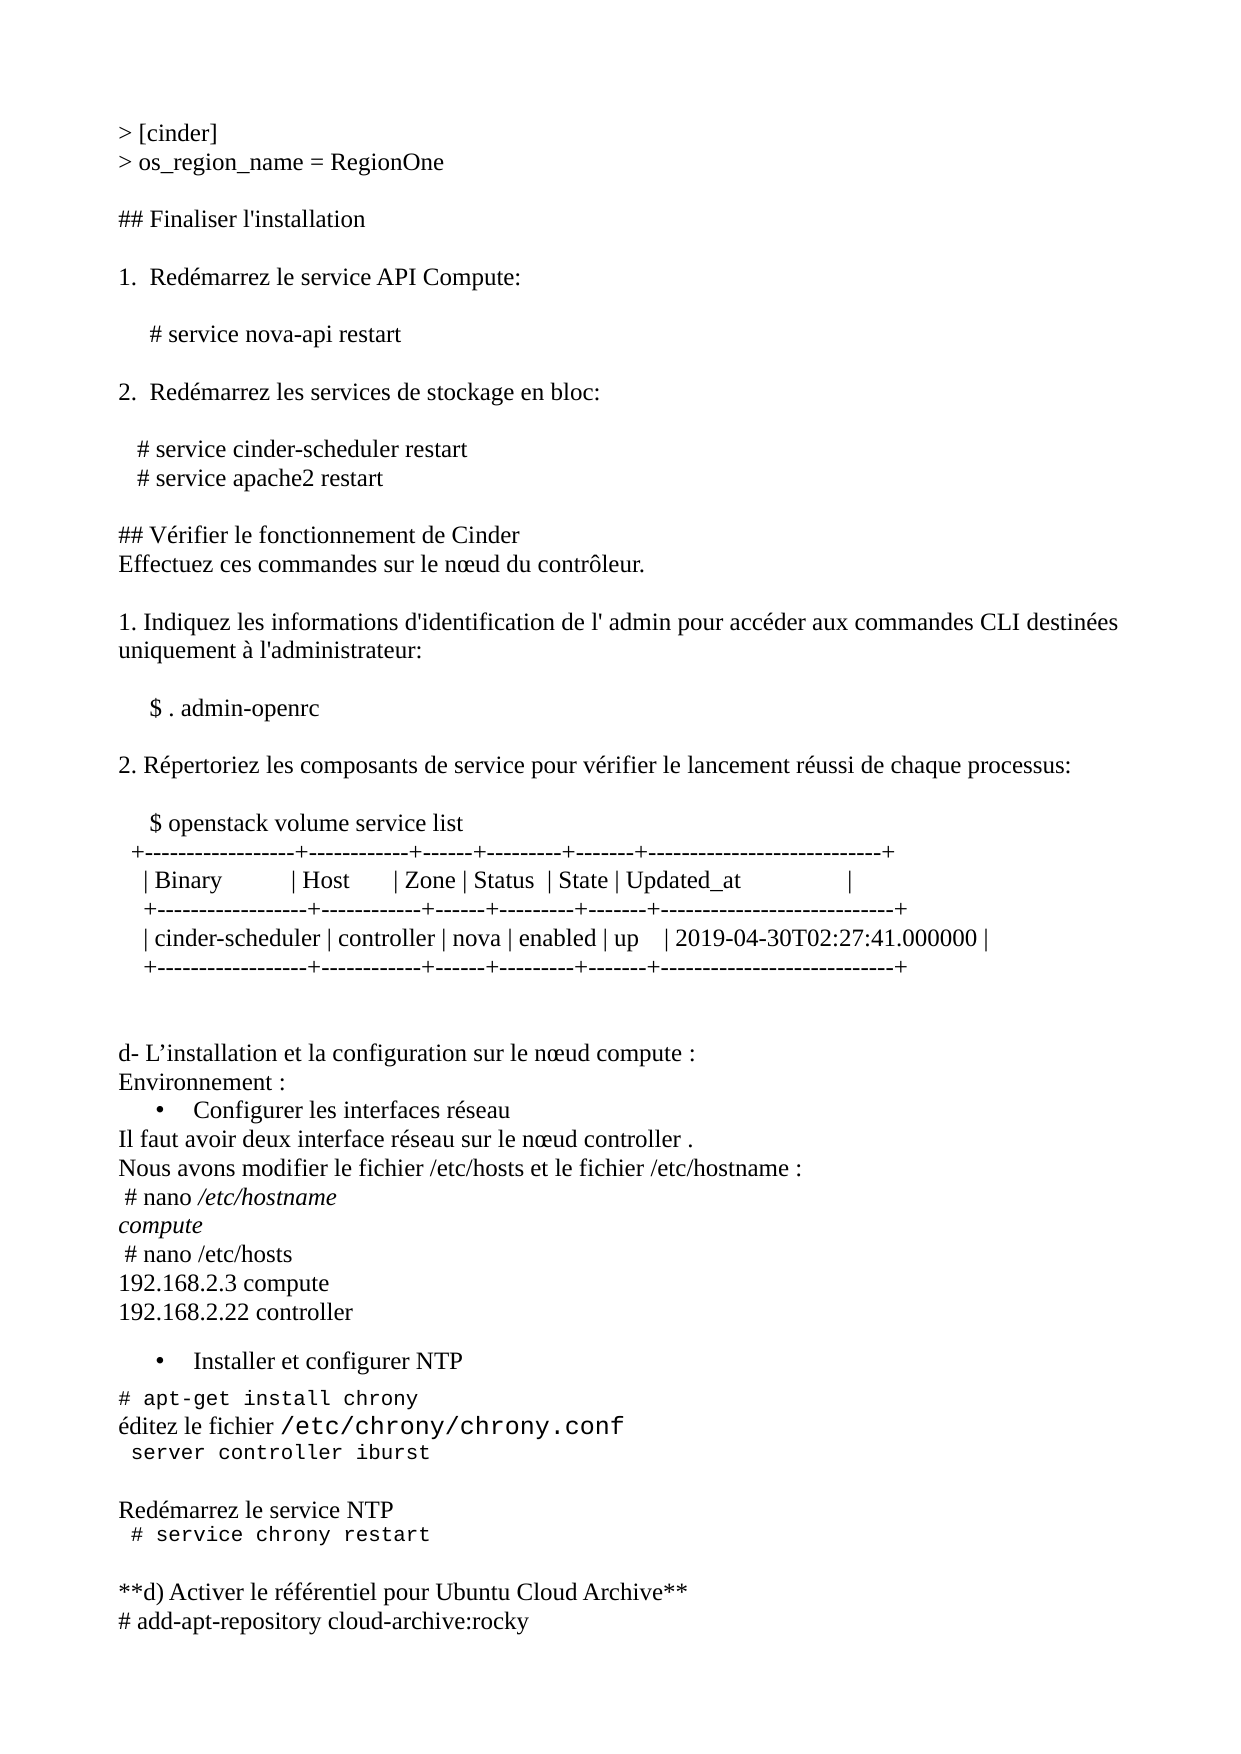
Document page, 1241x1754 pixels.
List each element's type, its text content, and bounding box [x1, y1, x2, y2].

text 2. Redémarrez les services de stockage en bloc: [118, 377, 1122, 406]
text éditez le fichier /etc/chrony/chrony.conf [118, 1411, 1122, 1442]
text > [cinder] [118, 118, 1122, 147]
text compute [118, 1211, 1122, 1239]
text # service chrony restart [118, 1524, 1122, 1548]
text Il faut avoir deux interface réseau sur le nœud controller . [118, 1124, 1122, 1153]
text +------------------+------------+------+---------+-------+----------------------------+ [118, 952, 1122, 981]
text ## Finaliser l'installation [118, 204, 1122, 233]
text $ . admin-openrc [118, 693, 1122, 722]
text # service nova-api restart [118, 319, 1122, 348]
text 1. Redémarrez le service API Compute: [118, 262, 1122, 291]
text **d) Activer le référentiel pour Ubuntu Cloud Archive** [118, 1577, 1122, 1606]
text # nano /etc/hosts [118, 1239, 1122, 1268]
text | Binary | Host | Zone | Status | State | Updated_at | [118, 866, 1122, 894]
text 192.168.2.3 compute [118, 1268, 1122, 1297]
text Effectuez ces commandes sur le nœud du contrôleur. [118, 549, 1122, 578]
text Redémarrez le service NTP [118, 1495, 1122, 1524]
text Nous avons modifier le fichier /etc/hosts et le fichier /etc/hostname : [118, 1153, 1122, 1182]
text Environnement : [118, 1067, 1122, 1096]
list Configurer les interfaces réseau [156, 1096, 1122, 1124]
text server controller iburst [118, 1442, 1122, 1466]
text # service cinder-scheduler restart [118, 434, 1122, 463]
text 1. Indiquez les informations d'identification de l' admin pour accéder aux commandes CLI destinées uniquement à l'administrateur: [118, 607, 1122, 664]
text | cinder-scheduler | controller | nova | enabled | up | 2019-04-30T02:27:41.000000 | [118, 923, 1122, 952]
text # apt-get install chrony [118, 1388, 1122, 1411]
text +------------------+------------+------+---------+-------+----------------------------+ [118, 837, 1122, 866]
text 192.168.2.22 controller [118, 1297, 1122, 1326]
text 2. Répertoriez les composants de service pour vérifier le lancement réussi de chaque processus: [118, 751, 1122, 779]
text # service apache2 restart [118, 463, 1122, 492]
text $ openstack volume service list [118, 808, 1122, 837]
text ## Vérifier le fonctionnement de Cinder [118, 521, 1122, 549]
text # nano /etc/hostname [118, 1182, 1122, 1211]
text d- L’installation et la configuration sur le nœud compute : [118, 1038, 1122, 1067]
text # add-apt-repository cloud-archive:rocky [118, 1606, 1122, 1635]
subtitle Installer et configurer NTP [156, 1346, 1122, 1375]
text > os_region_name = RegionOne [118, 147, 1122, 176]
text +------------------+------------+------+---------+-------+----------------------------+ [118, 894, 1122, 923]
